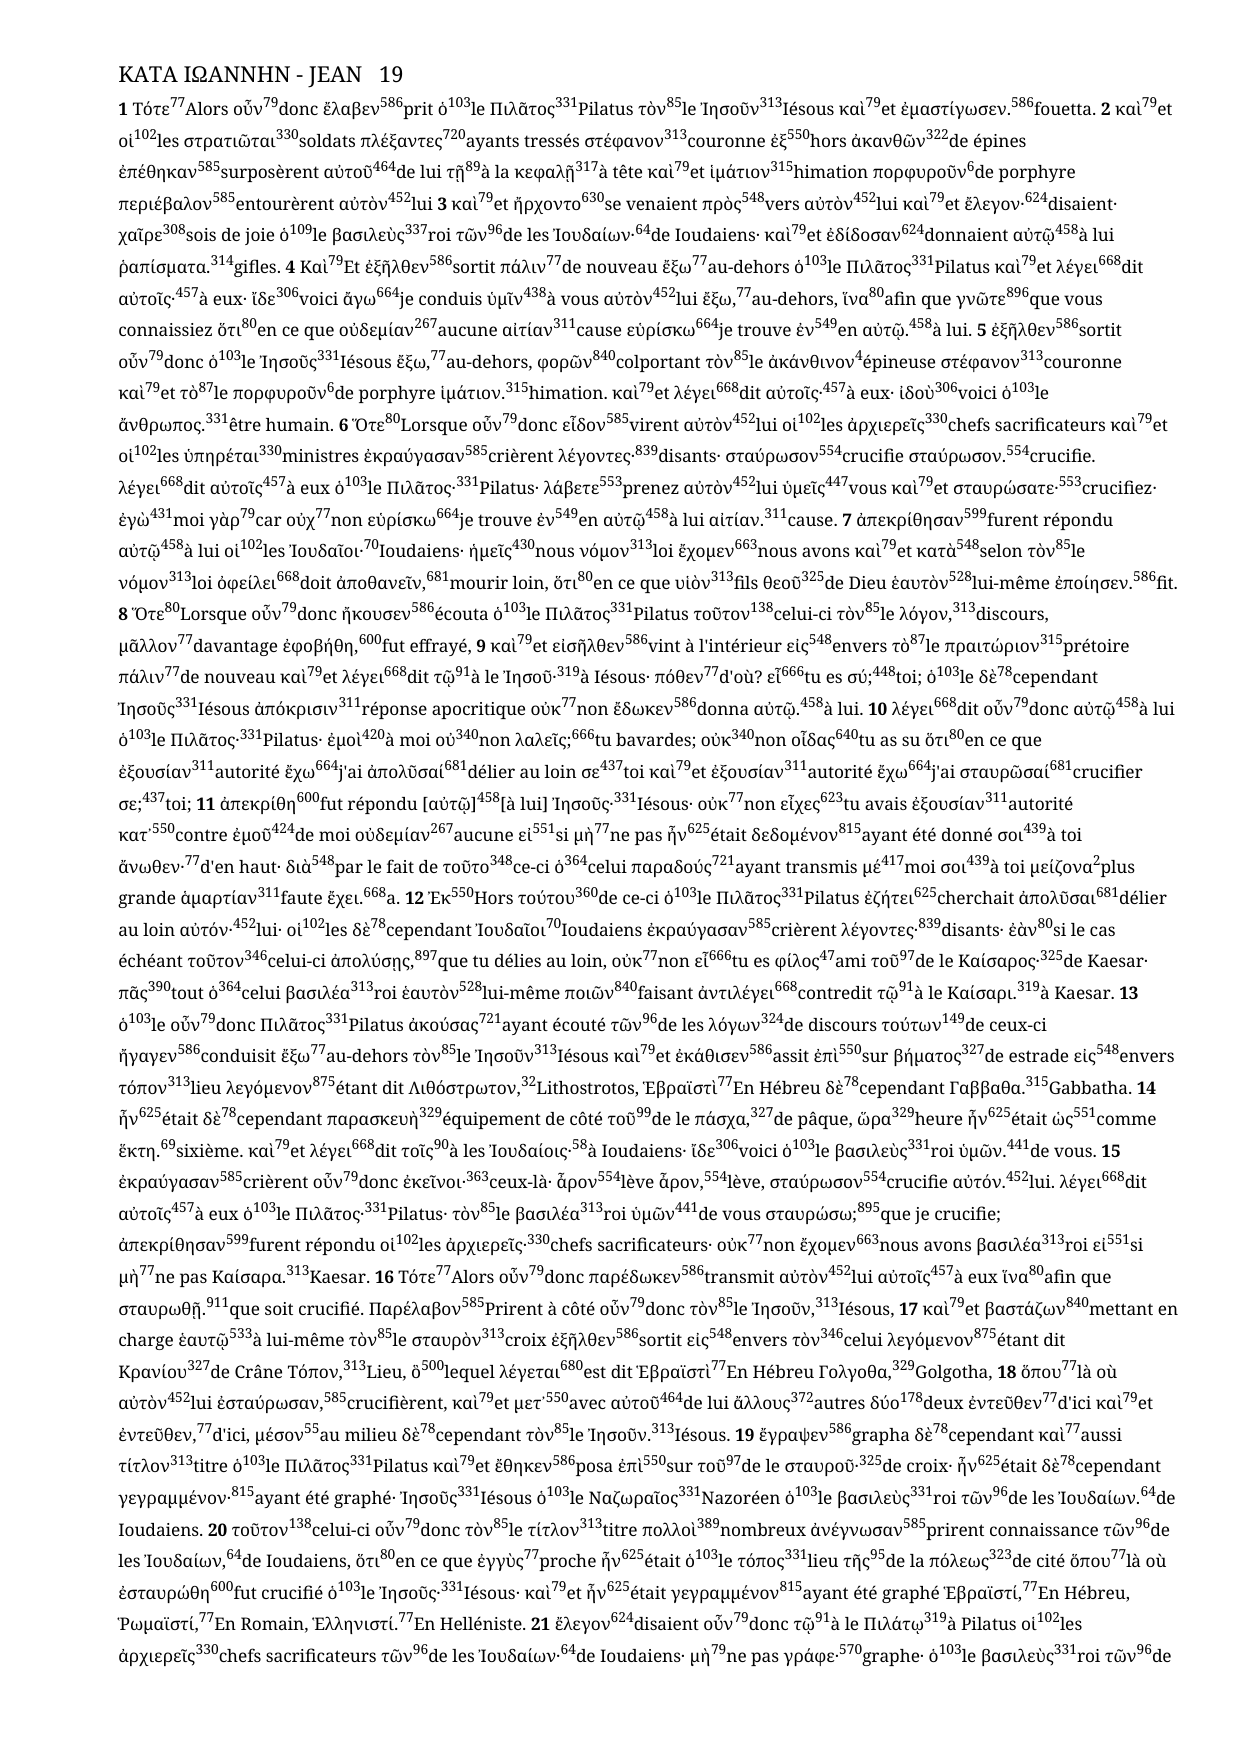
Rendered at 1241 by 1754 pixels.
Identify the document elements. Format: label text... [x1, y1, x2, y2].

text 1 Τότε77Alors οὖν79donc ἔλαβεν586prit ὁ103le Πιλᾶτος331Pilatus τὸν85le Ἰησοῦν313Iésous καὶ79et ἐμαστίγωσεν.586fouetta. 2 καὶ79et οἱ102les στρατιῶται330soldats πλέξαντες720ayants tressés στέφανον313couronne ἐξ550hors ἀκανθῶν322de épines ἐπέθηκαν585surposèrent αὐτοῦ464de lui τῇ89à la κεφαλῇ317à tête καὶ79et ἱμάτιον315himation πορφυροῦν6de porphyre περιέβαλον585entourèrent αὐτὸν452lui 3 καὶ79et ἤρχοντο630se venaient πρὸς548vers αὐτὸν452lui καὶ79et ἔλεγον·624disaient· χαῖρε308sois de joie ὁ109le βασιλεὺς337roi τῶν96de les Ἰουδαίων·64de Ioudaiens· καὶ79et ἐδίδοσαν624donnaient αὐτῷ458à lui ῥαπίσματα.314gifles. 4 Καὶ79Et ἐξῆλθεν586sortit πάλιν77de nouveau ἔξω77au-dehors ὁ103le Πιλᾶτος331Pilatus καὶ79et λέγει668dit αὐτοῖς·457à eux· ἴδε306voici ἄγω664je conduis ὑμῖν438à vous αὐτὸν452lui ἔξω,77au-dehors, ἵνα80afin que γνῶτε896que vous connaissiez ὅτι80en ce que οὐδεμίαν267aucune αἰτίαν311cause εὑρίσκω664je trouve ἐν549en αὐτῷ.458à lui. 5 ἐξῆλθεν586sortit οὖν79donc ὁ103le Ἰησοῦς331Iésous ἔξω,77au-dehors, φορῶν840colportant τὸν85le ἀκάνθινον4épineuse στέφανον313couronne καὶ79et τὸ87le πορφυροῦν6de porphyre ἱμάτιον.315himation. καὶ79et λέγει668dit αὐτοῖς·457à eux· ἰδοὺ306voici ὁ103le ἄνθρωπος.331être humain. 6 Ὅτε80Lorsque οὖν79donc εἶδον585virent αὐτὸν452lui οἱ102les ἀρχιερεῖς330chefs sacrificateurs καὶ79et οἱ102les ὑπηρέται330ministres ἐκραύγασαν585crièrent λέγοντες·839disants· σταύρωσον554crucifie σταύρωσον.554crucifie. λέγει668dit αὐτοῖς457à eux ὁ103le Πιλᾶτος·331Pilatus· λάβετε553prenez αὐτὸν452lui ὑμεῖς447vous καὶ79et σταυρώσατε·553crucifiez· ἐγὼ431moi γὰρ79car οὐχ77non εὑρίσκω664je trouve ἐν549en αὐτῷ458à lui αἰτίαν.311cause. 7 ἀπεκρίθησαν599furent répondu αὐτῷ458à lui οἱ102les Ἰουδαῖοι·70Ioudaiens· ἡμεῖς430nous νόμον313loi ἔχομεν663nous avons καὶ79et κατὰ548selon τὸν85le νόμον313loi ὀφείλει668doit ἀποθανεῖν,681mourir loin, ὅτι80en ce que υἱὸν313fils θεοῦ325de Dieu ἑαυτὸν528lui-même ἐποίησεν.586fit. 8 Ὅτε80Lorsque οὖν79donc ἤκουσεν586écouta ὁ103le Πιλᾶτος331Pilatus τοῦτον138celui-ci τὸν85le λόγον,313discours, μᾶλλον77davantage ἐφοβήθη,600fut effrayé, 9 καὶ79et εἰσῆλθεν586vint à l'intérieur εἰς548envers τὸ87le πραιτώριον315prétoire πάλιν77de nouveau καὶ79et λέγει668dit τῷ91à le Ἰησοῦ·319à Iésous· πόθεν77d'où? εἶ666tu es σύ;448toi; ὁ103le δὲ78cependant Ἰησοῦς331Iésous ἀπόκρισιν311réponse apocritique οὐκ77non ἔδωκεν586donna αὐτῷ.458à lui. 10 λέγει668dit οὖν79donc αὐτῷ458à lui ὁ103le Πιλᾶτος·331Pilatus· ἐμοὶ420à moi οὐ340non λαλεῖς;666tu bavardes; οὐκ340non οἶδας640tu as su ὅτι80en ce que ἐξουσίαν311autorité ἔχω664j'ai ἀπολῦσαί681délier au loin σε437toi καὶ79et ἐξουσίαν311autorité ἔχω664j'ai σταυρῶσαί681crucifier σε;437toi; 11 ἀπεκρίθη600fut répondu [αὐτῷ]458[à lui] Ἰησοῦς·331Iésous· οὐκ77non εἶχες623tu avais ἐξουσίαν311autorité κατ᾽550contre ἐμοῦ424de moi οὐδεμίαν267aucune εἰ551si μὴ77ne pas ἦν625était δεδομένον815ayant été donné σοι439à toi ἄνωθεν·77d'en haut· διὰ548par le fait de τοῦτο348ce-ci ὁ364celui παραδούς721ayant transmis μέ417moi σοι439à toi μείζονα2plus grande ἁμαρτίαν311faute ἔχει.668a. 12 Ἐκ550Hors τούτου360de ce-ci ὁ103le Πιλᾶτος331Pilatus ἐζήτει625cherchait ἀπολῦσαι681délier au loin αὐτόν·452lui· οἱ102les δὲ78cependant Ἰουδαῖοι70Ioudaiens ἐκραύγασαν585crièrent λέγοντες·839disants· ἐὰν80si le cas échéant τοῦτον346celui-ci ἀπολύσῃς,897que tu délies au loin, οὐκ77non εἶ666tu es φίλος47ami τοῦ97de le Καίσαρος·325de Kaesar· πᾶς390tout ὁ364celui βασιλέα313roi ἑαυτὸν528lui-même ποιῶν840faisant ἀντιλέγει668contredit τῷ91à le Καίσαρι.319à Kaesar. 13 ὁ103le οὖν79donc Πιλᾶτος331Pilatus ἀκούσας721ayant écouté τῶν96de les λόγων324de discours τούτων149de ceux-ci ἤγαγεν586conduisit ἔξω77au-dehors τὸν85le Ἰησοῦν313Iésous καὶ79et ἐκάθισεν586assit ἐπὶ550sur βήματος327de estrade εἰς548envers τόπον313lieu λεγόμενον875étant dit Λιθόστρωτον,32Lithostrotos, Ἑβραϊστὶ77En Hébreu δὲ78cependant Γαββαθα.315Gabbatha. 14 ἦν625était δὲ78cependant παρασκευὴ329équipement de côté τοῦ99de le πάσχα,327de pâque, ὥρα329heure ἦν625était ὡς551comme ἕκτη.69sixième. καὶ79et λέγει668dit τοῖς90à les Ἰουδαίοις·58à Ioudaiens· ἴδε306voici ὁ103le βασιλεὺς331roi ὑμῶν.441de vous. 15 ἐκραύγασαν585crièrent οὖν79donc ἐκεῖνοι·363ceux-là· ἆρον554lève ἆρον,554lève, σταύρωσον554crucifie αὐτόν.452lui. λέγει668dit αὐτοῖς457à eux ὁ103le Πιλᾶτος·331Pilatus· τὸν85le βασιλέα313roi ὑμῶν441de vous σταυρώσω;895que je crucifie; ἀπεκρίθησαν599furent répondu οἱ102les ἀρχιερεῖς·330chefs sacrificateurs· οὐκ77non ἔχομεν663nous avons βασιλέα313roi εἰ551si μὴ77ne pas Καίσαρα.313Kaesar. 16 Τότε77Alors οὖν79donc παρέδωκεν586transmit αὐτὸν452lui αὐτοῖς457à eux ἵνα80afin que σταυρωθῇ.911que soit crucifié. Παρέλαβον585Prirent à côté οὖν79donc τὸν85le Ἰησοῦν,313Iésous, 17 καὶ79et βαστάζων840mettant en charge ἑαυτῷ533à lui-même τὸν85le σταυρὸν313croix ἐξῆλθεν586sortit εἰς548envers τὸν346celui λεγόμενον875étant dit Κρανίου327de Crâne Τόπον,313Lieu, ὃ500lequel λέγεται680est dit Ἑβραϊστὶ77En Hébreu Γολγοθα,329Golgotha, 18 ὅπου77là où αὐτὸν452lui ἐσταύρωσαν,585crucifièrent, καὶ79et μετ᾽550avec αὐτοῦ464de lui ἄλλους372autres δύο178deux ἐντεῦθεν77d'ici καὶ79et ἐντεῦθεν,77d'ici, μέσον55au milieu δὲ78cependant τὸν85le Ἰησοῦν.313Iésous. 19 ἔγραψεν586grapha δὲ78cependant καὶ77aussi τίτλον313titre ὁ103le Πιλᾶτος331Pilatus καὶ79et ἔθηκεν586posa ἐπὶ550sur τοῦ97de le σταυροῦ·325de croix· ἦν625était δὲ78cependant γεγραμμένον·815ayant été graphé· Ἰησοῦς331Iésous ὁ103le Ναζωραῖος331Nazoréen ὁ103le βασιλεὺς331roi τῶν96de les Ἰουδαίων.64de Ioudaiens. 20 τοῦτον138celui-ci οὖν79donc τὸν85le τίτλον313titre πολλοὶ389nombreux ἀνέγνωσαν585prirent connaissance τῶν96de les Ἰουδαίων,64de Ioudaiens, ὅτι80en ce que ἐγγὺς77proche ἦν625était ὁ103le τόπος331lieu τῆς95de la πόλεως323de cité ὅπου77là où ἐσταυρώθη600fut crucifié ὁ103le Ἰησοῦς·331Iésous· καὶ79et ἦν625était γεγραμμένον815ayant été graphé Ἑβραϊστί,77En Hébreu, Ῥωμαϊστί,77En Romain, Ἑλληνιστί.77En Helléniste. 21 ἔλεγον624disaient οὖν79donc τῷ91à le Πιλάτῳ319à Pilatus οἱ102les ἀρχιερεῖς330chefs sacrificateurs τῶν96de les Ἰουδαίων·64de Ioudaiens· μὴ79ne pas γράφε·570graphe· ὁ103le βασιλεὺς331roi τῶν96de les Ἰουδαίων,64de Ioudaiens, ἀλλ᾽79mais ὅτι80en ce que ἐκεῖνος364celui-là εἶπεν·586dit· βασιλεύς331roi εἰμι664je suis τῶν96de les Ἰουδαίων.64de Ioudaiens. 22 ἀπεκρίθη600fut répondu ὁ103le Πιλᾶτος·331Pilatus· ὃ482lequel γέγραφα,638j'ai graphé, γέγραφα.638j'ai graphé. 23 Οἱ102Les οὖν79donc στρατιῶται,330soldats, ὅτε80lorsque ἐσταύρωσαν585crucifièrent τὸν85le Ἰησοῦν,313Iésous, ἔλαβον585prirent τὰ86les ἱμάτια314himations αὐτοῦ464de lui καὶ79et ἐποίησαν585firent τέσσαρα180quatre μέρη,314parts, ἑκάστῳ275à chacun στρατιώτῃ319à soldat μέρος,315part, καὶ79et τὸν85le χιτῶνα.313chiton. ἦν625était δὲ78cependant ὁ103le χιτὼν331chiton ἄραφος,47sans couture, ἐκ550hors τῶν359de ces ἄνωθεν77d'en haut ὑφαντὸς47tissé δι᾽550par ὅλου.384de tout entier. 24 εἶπαν585dirent οὖν79donc πρὸς548vers ἀλλήλους·501les uns les autres· μὴ79ne pas σχίσωμεν894que nous scindions αὐτόν,452lui, ἀλλὰ79mais λάχωμεν894que nous obtenions par le sort περὶ550autour αὐτοῦ464de lui τίνος405de quel ἔσται·612se sera· ἵνα80afin que ἡ101la γραφὴ329graphe πληρωθῇ911que soit fait plénitude [ἡ362[celle λέγουσα]·838disante]· διεμερίσαντο591se partagèrent en séparant τὰ86les ἱμάτιά314himations μου424de moi ἑαυτοῖς532à eux-mêmes καὶ79et ἐπὶ548sur τὸν85le ἱματισμόν313habillement d'himation μου424de moi ἔβαλον585jetèrent κλῆρον.313lot. Οἱ102Les μὲν79certes οὖν79donc στρατιῶται330soldats ταῦτα347ces-ci ἐποίησαν.585firent. 25 Εἱστήκεισαν658Avaient dressé δὲ78cependant παρὰ549à côté τῷ91à le σταυρῷ319à croix τοῦ97de le Ἰησοῦ325de Iésous ἡ101la μήτηρ329mère αὐτοῦ464de lui καὶ79et ἡ101la ἀδελφὴ329soeur τῆς95de la μητρὸς323de mère αὐτοῦ,464de lui, Μαρία329Maria ἡ362celle τοῦ97de le Κλωπᾶ325de Klopas καὶ79et Μαρία329Maria ἡ101la Μαγδαληνή.329Magdalene. 26 Ἰησοῦς331Iésous οὖν79donc ἰδὼν721ayant vu τὴν243la μητέρα311mère καὶ79et τὸν85le μαθητὴν313disciple παρεστῶτα770ayant dressé à côté ὃν480lequel ἠγάπα,625aimait, λέγει668dit τῇ89à la μητρί·317à mère· γύναι,335femme, ἰδοὺ306voici ὁ103le υἱός331fils σου.442de toi. 27 εἶτα77puis λέγει668dit τῷ91à le μαθητῇ·319à disciple· ἴδε306voici ἡ101la μήτηρ329mère σου.442de toi. καὶ79et ἀπ᾽550au loin ἐκείνης148de celle-là τῆς95de la ὥρας323de heure ἔλαβεν586prit ὁ103le μαθητὴς331disciple αὐτὴν450elle εἰς548envers τὰ246les ἴδια.347en propres. 28 Μετὰ548Après τοῦτο348ce-ci εἰδὼς783ayant su ὁ103le Ἰησοῦς331Iésous ὅτι80en ce que ἤδη77déjà πάντα391tous τετέλεσται,654a été achevé, ἵνα80afin que τελειωθῇ911que soit perfectionné ἡ101la γραφή,329graphe, λέγει·668dit· διψῶ.664j'ai soif. 29 σκεῦος333ustensile ἔκειτο631se couchait ὄξους327de vinaigre μεστόν·73plein· σπόγγον313éponge οὖν79donc μεστὸν4plein τοῦ99de le ὄξους327de vinaigre ὑσσώπῳ319à hysope περιθέντες720ayants posés autour προσήνεγκαν585apportèrent αὐτοῦ464de lui τῷ253à le στόματι.321à bouche. 30 ὅτε80lorsque οὖν79donc ἔλαβεν586prit τὸ87le ὄξος315vinaigre [ὁ]364[celui] Ἰησοῦς331Iésous εἶπεν·586dit· τετέλεσται,654a été achevé, καὶ79et κλίνας721ayant cliné τὴν83la κεφαλὴν311tête παρέδωκεν586transmit τὸ247le πνεῦμα.315souffle. 31 Οἱ102Les οὖν79donc Ἰουδαῖοι,70Ioudaiens, ἐπεὶ80puisque παρασκευὴ329équipement de côté ἦν,625était, ἵνα80afin que μὴ77ne pas μείνῃ899que reste ἐπὶ550sur τοῦ97de le σταυροῦ325de croix τὰ104les σώματα332corps ἐν549en τῷ93à le σαββάτῳ,321à sabbat, ἦν625était γὰρ79car μεγάλη45grande ἡ101la ἡμέρα329journée ἐκείνου152de ce-là τοῦ99de le σαββάτου,327de sabbat, ἠρώτησαν585interrogèrent τὸν85le Πιλᾶτον313Pilatus ἵνα80afin que κατεαγῶσιν910que soient fracassé de haut en bas αὐτῶν463de eux τὰ104les σκέλη332jambes καὶ79et ἀρθῶσιν.910que soient levé. 32 ἦλθον585vinrent οὖν79donc οἱ102les στρατιῶται330soldats καὶ79et τοῦ97de le μὲν79certes πρώτου65de premier κατέαξαν585fracassèrent de haut en bas τὰ86les σκέλη314jambes καὶ79et τοῦ97de le ἄλλου384de autre τοῦ358de celui συσταυρωθέντος754de ayant été crucifié avec αὐτῷ·458à lui· 33 ἐπὶ548sur δὲ78cependant τὸν85le Ἰησοῦν313Iésous ἐλθόντες,720ayants venus, ὡς80comme εἶδον585virent ἤδη77déjà αὐτὸν452lui τεθνηκότα,770ayant mort, οὐ77non κατέαξαν585fracassèrent de haut en bas αὐτοῦ464de lui τὰ86les σκέλη,314jambes, 34 ἀλλ᾽79mais εἷς71un τῶν96de les στρατιωτῶν324de soldats λόγχῃ317à lance αὐτοῦ464de lui τὴν83la πλευρὰν311côté ἔνυξεν,586piqua, καὶ79et ἐξῆλθεν586sortit εὐθὺς77directement αἷμα333sang καὶ79et ὕδωρ.333eau. 35 καὶ79et ὁ364celui ἑωρακὼς783ayant vu μεμαρτύρηκεν,642a témoigné, καὶ79et ἀληθινὴ45véritable αὐτοῦ464de lui ἐστιν668est ἡ101la μαρτυρία,329témoignation, καὶ79et ἐκεῖνος364celui-là οἶδεν642a su ὅτι80en ce que ἀληθῆ54vrais λέγει,668dit, ἵνα80afin que καὶ77aussi ὑμεῖς447vous πιστεύ[σ]ητε.896que vous croyiez. 36 ἐγένετο592se devint γὰρ79car ταῦτα365ces-ci ἵνα80afin que ἡ101la γραφὴ329graphe πληρωθῇ·911que soit fait plénitude· ὀστοῦν333os οὐ77non συντριβήσεται619sera broyé ensemble αὐτοῦ.464de lui. 37 καὶ79et πάλιν77de nouveau ἑτέρα130autre-différente γραφὴ329graphe λέγει·668dit· ὄψονται611se verront εἰς548envers ὃν480lequel ἐξεκέντησαν.585transpercèrent. 38 Μετὰ548Après δὲ78cependant ταῦτα347ces-ci ἠρώτησεν586interrogea τὸν85le Πιλᾶτον313Pilatus Ἰωσὴφ331Ioseph [ὁ]364[celui] ἀπὸ550au loin Ἁριμαθαίας,323de Arimathée, ὢν840étant μαθητὴς331disciple τοῦ97de le Ἰησοῦ325de Iésous κεκρυμμένος813ayant été caché δὲ78cependant διὰ548par le fait de τὸν85le φόβον313effroi τῶν96de les Ἰουδαίων,64de Ioudaiens, ἵνα80afin que ἄρῃ899que lève τὸ87le σῶμα315corps τοῦ97de le Ἰησοῦ·325de Iésous· καὶ79et ἐπέτρεψεν586permit ὁ103le Πιλᾶτος.331Pilatus. ἦλθεν586vint οὖν79donc καὶ79et ἦρεν586leva τὸ87le σῶμα315corps αὐτοῦ.464de lui. 39 ἦλθεν586vint δὲ78cependant καὶ77aussi Νικόδημος,331Nikodème, ὁ364celui ἐλθὼν721ayant venu πρὸς548vers αὐτὸν452lui νυκτὸς323de nuit τὸ87le πρῶτον,55premier, φέρων840portant μίγμα315mixture σμύρνης323de myrrhe καὶ79et ἀλόης323de aloès ὡς77comme λίτρας310livres ἑκατόν.176cent. 40 ἔλαβον585prirent οὖν79donc τὸ87le σῶμα315corps τοῦ97de le Ἰησοῦ325de Iésous καὶ79et ἔδησαν585attachèrent de lien αὐτὸ454lui ὀθονίοις320à étoffes de lins μετὰ550avec τῶν98de les ἀρωμάτων,326de aromates, καθὼς77de haut en bas comme ἔθος333coutume ἐστὶν668est τοῖς90à les Ἰουδαίοις58à Ioudaiens ἐνταφιάζειν.689enterrer. 41 ἦν625était δὲ78cependant ἐν549en τῷ91à le τόπῳ319à lieu ὅπου77là où ἐσταυρώθη600fut crucifié κῆπος,331jardin, καὶ79et ἐν549en τῷ91à le κήπῳ319à jardin μνημεῖον333mémorial καινὸν24nouveau ἐν549en ᾧ488à lequel οὐδέπω77non cependant encore οὐδεὶς390aucun ἦν625était τεθειμένος·813ayant été posé· 42 ἐκεῖ77là οὖν79donc διὰ548par le fait de τὴν83la παρασκευὴν311équipement de côté τῶν96de les Ἰουδαίων,64de Ioudaiens, ὅτι80en ce que ἐγγὺς77proche ἦν625était τὸ105le μνημεῖον,333mémorial, ἔθηκαν585posèrent τὸν85le Ἰησοῦν.313Iésous. [118, 93, 1181, 1667]
text ΚΑΤΑ ΙΩΑΝΝΗΝ - JEAN 19 [118, 59, 1181, 89]
